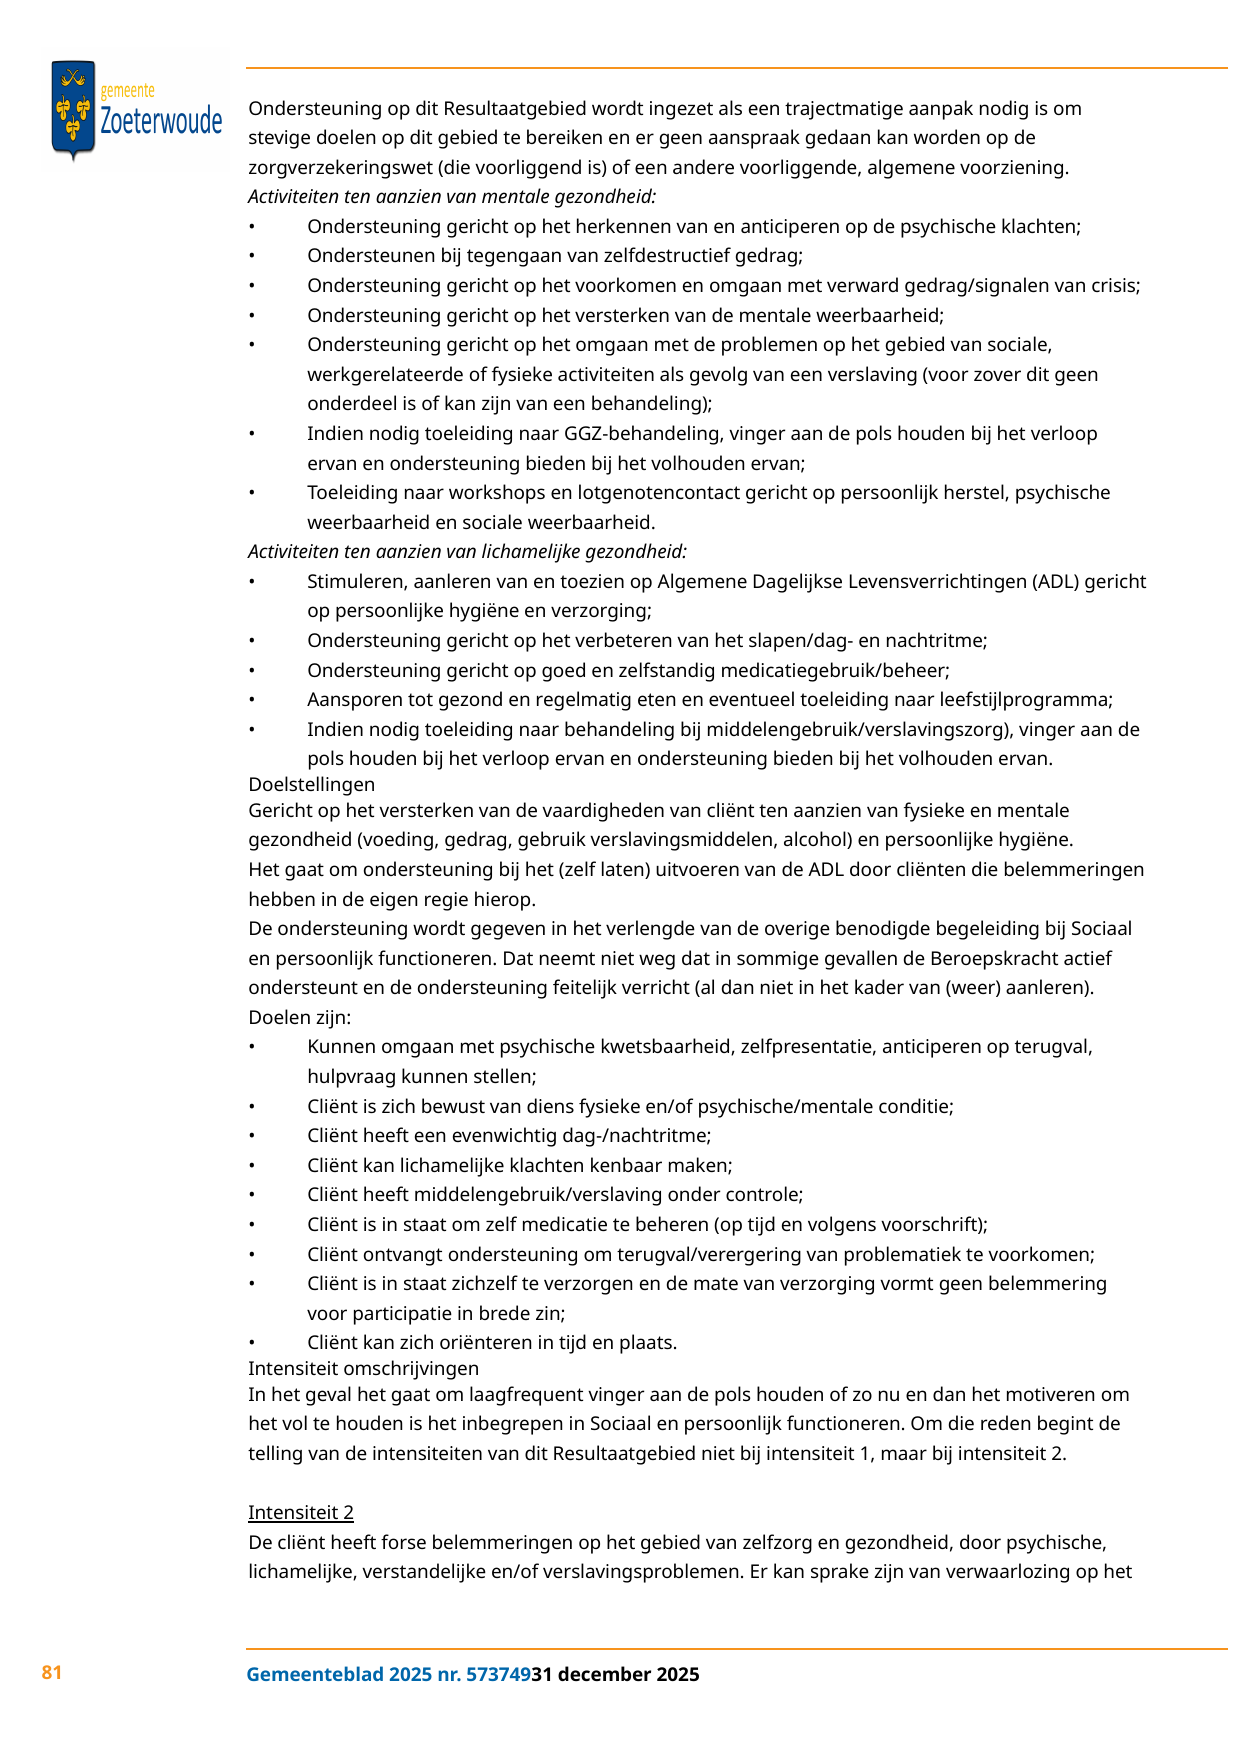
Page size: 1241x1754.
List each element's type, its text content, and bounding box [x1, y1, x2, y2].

table_cell Gericht op het versterken van de vaardigheden van cliënt ten aanzien van fysieke en mentale gezondheid (voeding, gedrag, gebruik verslavingsmiddelen, alcohol) en persoonlijke hygiëne. Het gaat om ondersteuning bij het (zelf laten) uitvoeren van de ADL door cliënten die belemmeringen hebben in de eigen regie hierop. De ondersteuning wordt gegeven in het verlengde van de overige benodigde begeleiding bij Sociaal en persoonlijk functioneren. Dat neemt niet weg dat in sommige gevallen de Beroepskracht actief ondersteunt en de ondersteuning feitelijk verricht (al dan niet in het kader van (weer) aanleren). Doelen zijn: Kunnen omgaan met psychische kwetsbaarheid, zelfpresentatie, anticiperen op terugval, hulpvraag kunnen stellen; Cliënt is zich bewust van diens fysieke en/of psychische/mentale conditie; Cliënt heeft een evenwichtig dag-/nachtritme; Cliënt kan lichamelijke klachten kenbaar maken; Cliënt heeft middelengebruik/verslaving onder controle; Cliënt is in staat om zelf medicatie te beheren (op tijd en volgens voorschrift); Cliënt ontvangt ondersteuning om terugval/verergering van problematiek te voorkomen; Cliënt is in staat zichzelf te verzorgen en de mate van verzorging vormt geen belemmering voor participatie in brede zin; Cliënt kan zich oriënteren in tijd en plaats. [248, 797, 1152, 1355]
table_cell Intensiteit omschrijvingen [248, 1355, 1152, 1381]
picture [41, 47, 231, 172]
table_cell Ondersteuning op dit Resultaatgebied wordt ingezet als een trajectmatige aanpak nodig is om stevige doelen op dit gebied te bereiken en er geen aanspraak gedaan kan worden op de zorgverzekeringswet (die voorliggend is) of een andere voorliggende, algemene voorziening. Activiteiten ten aanzien van mentale gezondheid: Ondersteuning gericht op het herkennen van en anticiperen op de psychische klachten; Ondersteunen bij tegengaan van zelfdestructief gedrag; Ondersteuning gericht op het voorkomen en omgaan met verward gedrag/signalen van crisis; Ondersteuning gericht op het versterken van de mentale weerbaarheid; Ondersteuning gericht op het omgaan met de problemen op het gebied van sociale, werkgerelateerde of fysieke activiteiten als gevolg van een verslaving (voor zover dit geen onderdeel is of kan zijn van een behandeling); Indien nodig toeleiding naar GGZ-behandeling, vinger aan de pols houden bij het verloop ervan en ondersteuning bieden bij het volhouden ervan; Toeleiding naar workshops en lotgenotencontact gericht op persoonlijk herstel, psychische weerbaarheid en sociale weerbaarheid. Activiteiten ten aanzien van lichamelijke gezondheid: Stimuleren, aanleren van en toezien op Algemene Dagelijkse Levensverrichtingen (ADL) gericht op persoonlijke hygiëne en verzorging; Ondersteuning gericht op het verbeteren van het slapen/dag- en nachtritme; Ondersteuning gericht op goed en zelfstandig medicatiegebruik/beheer; Aansporen tot gezond en regelmatig eten en eventueel toeleiding naar leefstijlprogramma; Indien nodig toeleiding naar behandeling bij middelengebruik/verslavingszorg), vinger aan de pols houden bij het verloop ervan en ondersteuning bieden bij het volhouden ervan. [248, 95, 1152, 771]
table_cell In het geval het gaat om laagfrequent vinger aan de pols houden of zo nu en dan het motiveren om het vol te houden is het inbegrepen in Sociaal en persoonlijk functioneren. Om die reden begint de telling van de intensiteiten van dit Resultaatgebied niet bij intensiteit 1, maar bij intensiteit 2. Intensiteit 2 De cliënt heeft forse belemmeringen op het gebied van zelfzorg en gezondheid, door psychische, lichamelijke, verstandelijke en/of verslavingsproblemen. Er kan sprake zijn van verwaarlozing op het [248, 1381, 1152, 1584]
table_cell Doelstellingen [248, 771, 1152, 797]
